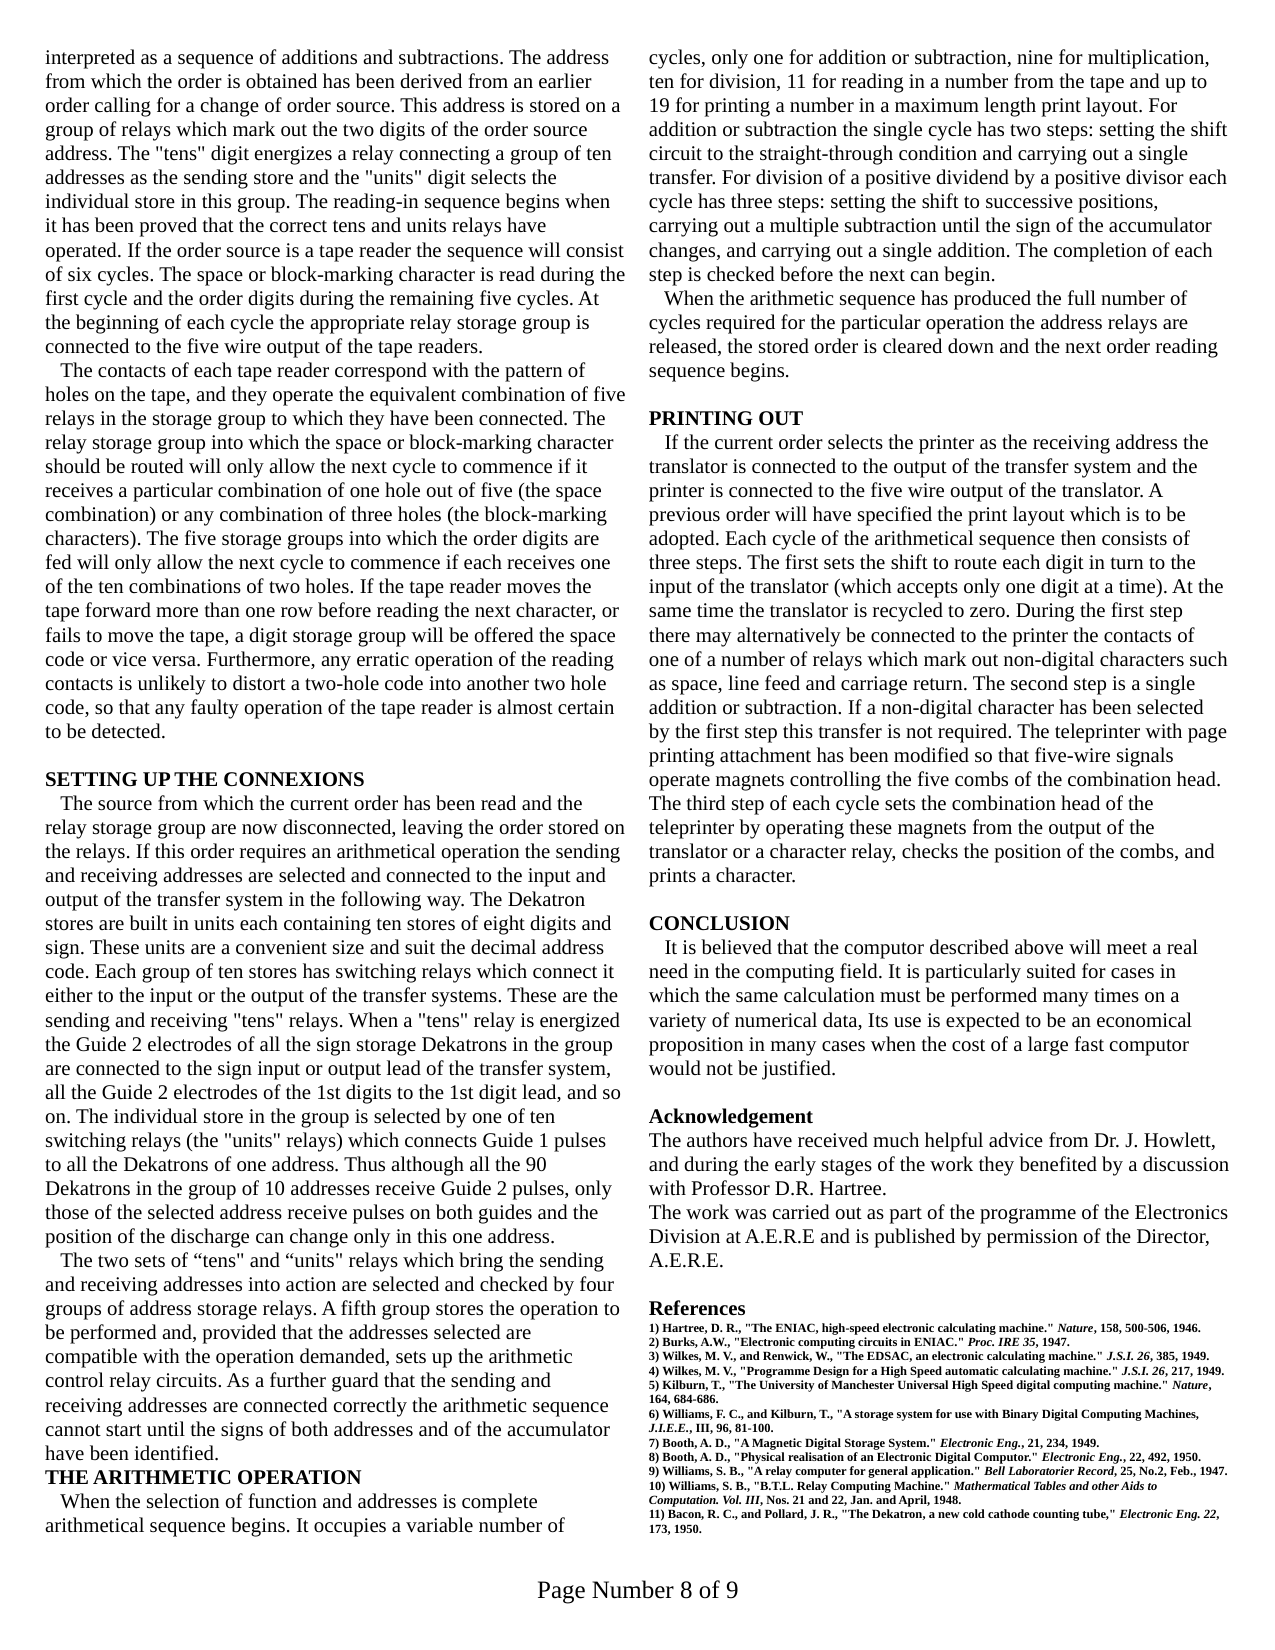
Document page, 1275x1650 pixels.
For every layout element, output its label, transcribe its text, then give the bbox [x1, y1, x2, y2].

text 3) Wilkes, M. V., and Renwick, W., "The EDSAC, an electronic calculating machine." J.S.I. 26, 385, 1949. [649, 1349, 1230, 1363]
text 10) Williams, S. B., "B.T.L. Relay Computing Machine." Mathermatical Tables and other Aids to Computation. Vol. III, Nos. 21 and 22, Jan. and April, 1948. [649, 1478, 1230, 1507]
text It is believed that the computor described above will meet a real need in the computing field. It is particularly suited for cases in which the same calculation must be performed many times on a variety of numerical data, Its use is expected to be an economical proposition in many cases when the cost of a large fast computor would not be justified. [649, 935, 1230, 1080]
text 1) Hartree, D. R., "The ENIAC, high-speed electronic calculating machine." Nature, 158, 500-506, 1946. [649, 1320, 1230, 1335]
text interpreted as a sequence of additions and subtractions. The address from which the order is obtained has been derived from an earlier order calling for a change of order source. This address is stored on a group of relays which mark out the two digits of the order source address. The "tens" digit energizes a relay connecting a group of ten addresses as the sending store and the "units" digit selects the individual store in this group. The reading-in sequence begins when it has been proved that the correct tens and units relays have operated. If the order source is a tape reader the sequence will consist of six cycles. The space or block-marking character is read during the first cycle and the order digits during the remaining five cycles. At the beginning of each cycle the appropriate relay storage group is connected to the five wire output of the tape readers. [45, 45, 626, 358]
text 9) Williams, S. B., "A relay computer for general application." Bell Laboratorier Record, 25, No.2, Feb., 1947. [649, 1464, 1230, 1478]
text The two sets of “tens" and “units" relays which bring the sending and receiving addresses into action are selected and checked by four groups of address storage relays. A fifth group stores the operation to be performed and, provided that the addresses selected are compatible with the operation demanded, sets up the arithmetic control relay circuits. As a further guard that the sending and receiving addresses are connected correctly the arithmetic sequence cannot start until the signs of both addresses and of the accumulator have been identified. [45, 1248, 626, 1465]
text Acknowledgement [649, 1104, 1230, 1128]
text SETTING UP THE CONNEXIONS [45, 767, 626, 791]
text The contacts of each tape reader correspond with the pattern of holes on the tape, and they operate the equivalent combination of five relays in the storage group to which they have been connected. The relay storage group into which the space or block-marking character should be routed will only allow the next cycle to commence if it receives a particular combination of one hole out of five (the space combination) or any combination of three holes (the block-marking characters). The five storage groups into which the order digits are fed will only allow the next cycle to commence if each receives one of the ten combinations of two holes. If the tape reader moves the tape forward more than one row before reading the next character, or fails to move the tape, a digit storage group will be offered the space code or vice versa. Furthermore, any erratic operation of the reading contacts is unlikely to distort a two-hole code into another two hole code, so that any faulty operation of the tape reader is almost certain to be detected. [45, 358, 626, 743]
text 5) Kilburn, T., "The University of Manchester Universal High Speed digital computing machine." Nature, 164, 684-686. [649, 1378, 1230, 1407]
text 11) Bacon, R. C., and Pollard, J. R., "The Dekatron, a new cold cathode counting tube," Electronic Eng. 22, 173, 1950. [649, 1507, 1230, 1536]
text 4) Wilkes, M. V., "Programme Design for a High Speed automatic calculating machine." J.S.I. 26, 217, 1949. [649, 1363, 1230, 1378]
text 8) Booth, A. D., "Physical realisation of an Electronic Digital Computor." Electronic Eng., 22, 492, 1950. [649, 1450, 1230, 1464]
text The authors have received much helpful advice from Dr. J. Howlett, and during the early stages of the work they benefited by a discussion with Professor D.R. Hartree. [649, 1128, 1230, 1200]
text 7) Booth, A. D., "A Magnetic Digital Storage System." Electronic Eng., 21, 234, 1949. [649, 1435, 1230, 1450]
text The source from which the current order has been read and the relay storage group are now disconnected, leaving the order stored on the relays. If this order requires an arithmetical operation the sending and receiving addresses are selected and connected to the input and output of the transfer system in the following way. The Dekatron stores are built in units each containing ten stores of eight digits and sign. These units are a convenient size and suit the decimal address code. Each group of ten stores has switching relays which connect it either to the input or the output of the transfer systems. These are the sending and receiving "tens" relays. When a "tens" relay is energized the Guide 2 electrodes of all the sign storage Dekatrons in the group are connected to the sign input or output lead of the transfer system, all the Guide 2 electrodes of the 1st digits to the 1st digit lead, and so on. The individual store in the group is selected by one of ten switching relays (the "units" relays) which connects Guide 1 pulses to all the Dekatrons of one address. Thus although all the 90 Dekatrons in the group of 10 addresses receive Guide 2 pulses, only those of the selected address receive pulses on both guides and the position of the discharge can change only in this one address. [45, 791, 626, 1248]
text References [649, 1296, 1230, 1320]
text When the arithmetic sequence has produced the full number of cycles required for the particular operation the address relays are released, the stored order is cleared down and the next order reading sequence begins. [649, 286, 1230, 382]
text CONCLUSION [649, 911, 1230, 935]
text PRINTING OUT [649, 406, 1230, 430]
text If the current order selects the printer as the receiving address the translator is connected to the output of the transfer system and the printer is connected to the five wire output of the translator. A previous order will have specified the print layout which is to be adopted. Each cycle of the arithmetical sequence then consists of three steps. The first sets the shift to route each digit in turn to the input of the translator (which accepts only one digit at a time). At the same time the translator is recycled to zero. During the first step there may alternatively be connected to the printer the contacts of one of a number of relays which mark out non-digital characters such as space, line feed and carriage return. The second step is a single addition or subtraction. If a non-digital character has been selected by the first step this transfer is not required. The teleprinter with page printing attachment has been modified so that five-wire signals operate magnets controlling the five combs of the combination head. The third step of each cycle sets the combination head of the teleprinter by operating these magnets from the output of the translator or a character relay, checks the position of the combs, and prints a character. [649, 430, 1230, 887]
text 6) Williams, F. C., and Kilburn, T., "A storage system for use with Binary Digital Computing Machines, J.I.E.E., III, 96, 81-100. [649, 1407, 1230, 1435]
text 2) Burks, A.W., "Electronic computing circuits in ENIAC." Proc. IRE 35, 1947. [649, 1335, 1230, 1349]
text When the selection of function and addresses is complete arithmetical sequence begins. It occupies a variable number of [45, 1489, 626, 1537]
text cycles, only one for addition or subtraction, nine for multiplication, ten for division, 11 for reading in a number from the tape and up to 19 for printing a number in a maximum length print layout. For addition or subtraction the single cycle has two steps: setting the shift circuit to the straight-through condition and carrying out a single transfer. For division of a positive dividend by a positive divisor each cycle has three steps: setting the shift to successive positions, carrying out a multiple subtraction until the sign of the accumulator changes, and carrying out a single addition. The completion of each step is checked before the next can begin. [649, 45, 1230, 286]
text The work was carried out as part of the programme of the Electronics Division at A.E.R.E and is published by permission of the Director, A.E.R.E. [649, 1200, 1230, 1272]
text THE ARITHMETIC OPERATION [45, 1465, 626, 1489]
